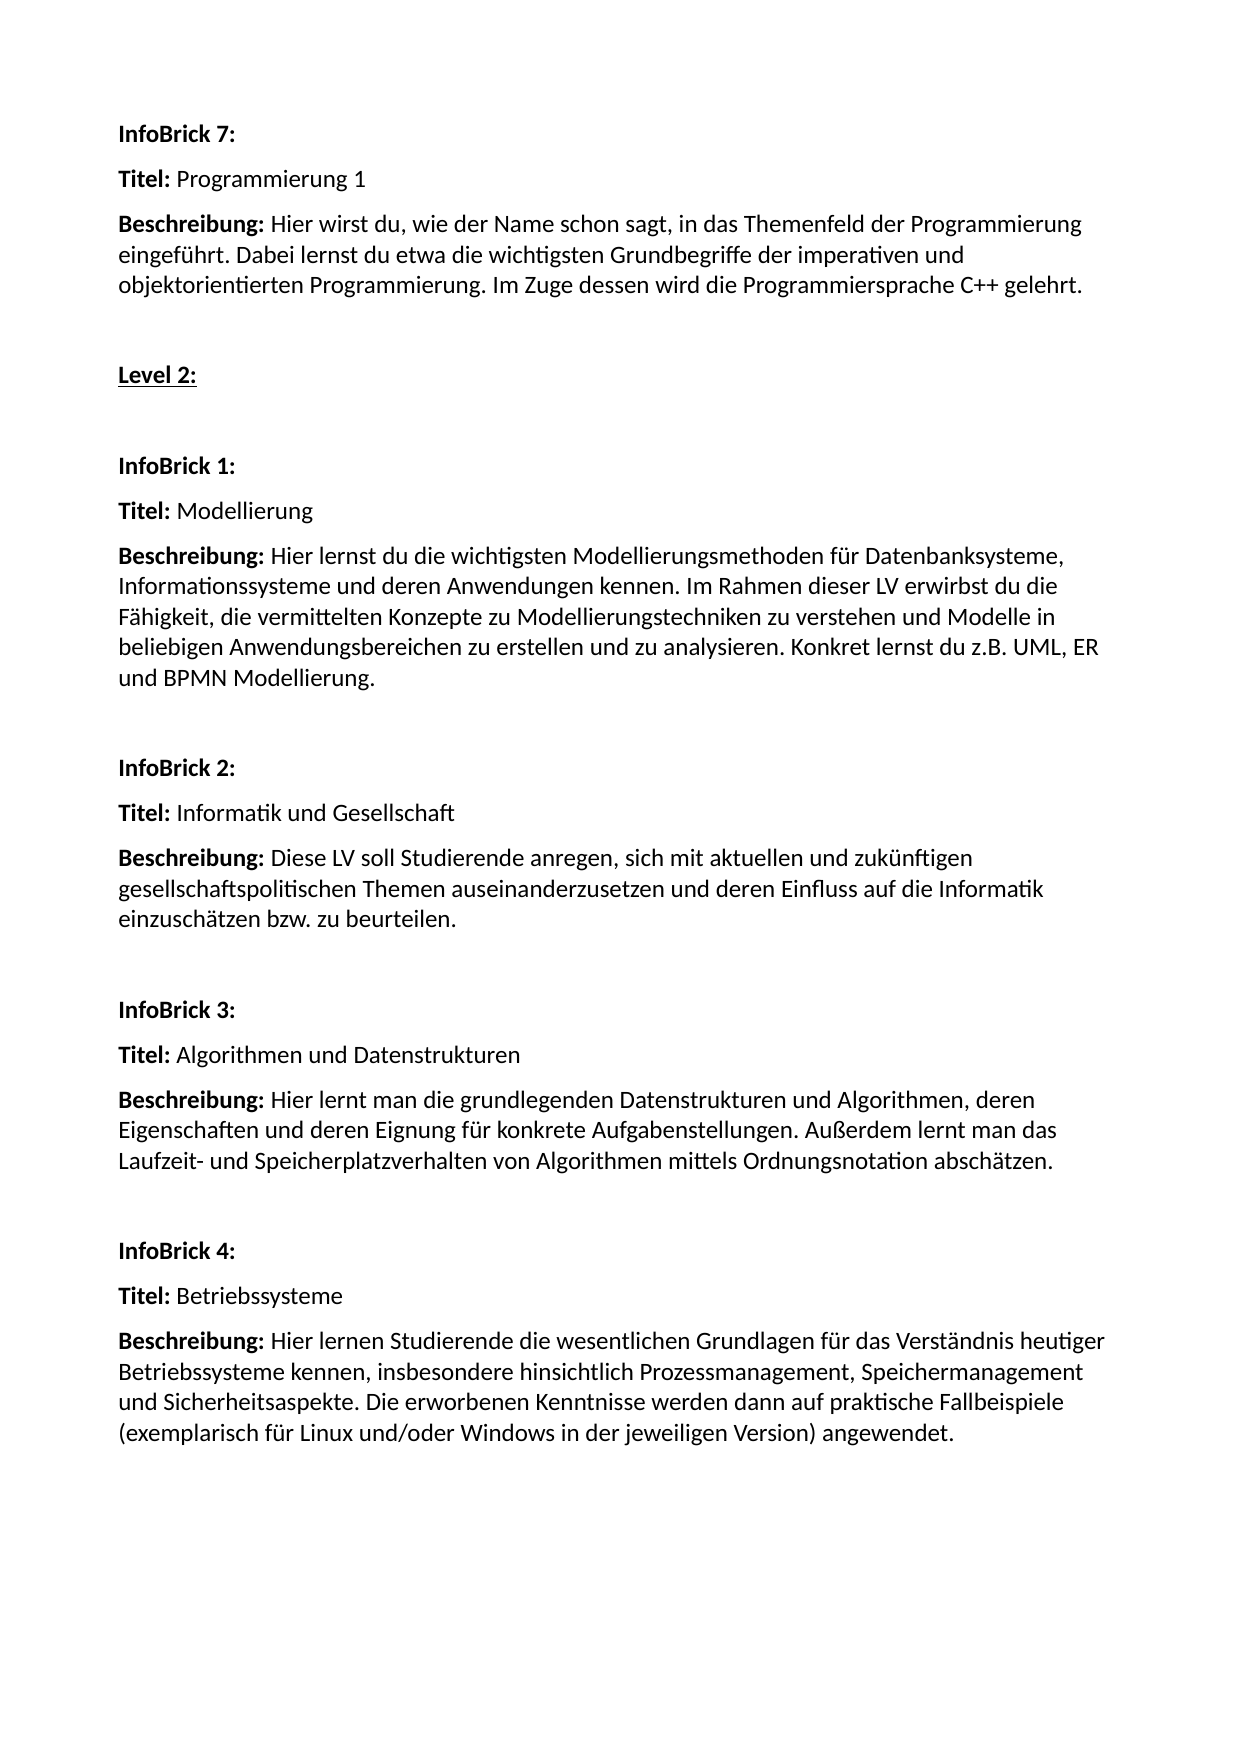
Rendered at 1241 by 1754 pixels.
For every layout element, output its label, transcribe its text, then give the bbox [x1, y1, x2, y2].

text InfoBrick 3: [118, 994, 1122, 1024]
text Beschreibung: Diese LV soll Studierende anregen, sich mit aktuellen und zukünftigen gesellschaftspolitischen Themen auseinanderzusetzen und deren Einfluss auf die Informatik einzuschätzen bzw. zu beurteilen. [118, 842, 1122, 934]
text Beschreibung: Hier lernst du die wichtigsten Modellierungsmethoden für Datenbanksysteme, Informationssysteme und deren Anwendungen kennen. Im Rahmen dieser LV erwirbst du die Fähigkeit, die vermittelten Konzepte zu Modellierungstechniken zu verstehen und Modelle in beliebigen Anwendungsbereichen zu erstellen und zu analysieren. Konkret lernst du z.B. UML, ER und BPMN Modellierung. [118, 540, 1122, 693]
text InfoBrick 4: [118, 1235, 1122, 1266]
text Level 2: [118, 359, 1122, 390]
text Titel: Informatik und Gesellschaft [118, 797, 1122, 828]
text Beschreibung: Hier lernen Studierende die wesentlichen Grundlagen für das Verständnis heutiger Betriebssysteme kennen, insbesondere hinsichtlich Prozessmanagement, Speichermanagement und Sicherheitsaspekte. Die erworbenen Kenntnisse werden dann auf praktische Fallbeispiele (exemplarisch für Linux und/oder Windows in der jeweiligen Version) angewendet. [118, 1325, 1122, 1447]
text Beschreibung: Hier lernt man die grundlegenden Datenstrukturen und Algorithmen, deren Eigenschaften und deren Eignung für konkrete Aufgabenstellungen. Außerdem lernt man das Laufzeit- und Speicherplatzverhalten von Algorithmen mittels Ordnungsnotation abschätzen. [118, 1084, 1122, 1176]
text InfoBrick 2: [118, 752, 1122, 783]
text Beschreibung: Hier wirst du, wie der Name schon sagt, in das Themenfeld der Programmierung eingeführt. Dabei lernst du etwa die wichtigsten Grundbegriffe der imperativen und objektorientierten Programmierung. Im Zuge dessen wird die Programmiersprache C++ gelehrt. [118, 208, 1122, 300]
text Titel: Algorithmen und Datenstrukturen [118, 1039, 1122, 1069]
text Titel: Betriebssysteme [118, 1280, 1122, 1311]
text InfoBrick 1: [118, 450, 1122, 480]
text InfoBrick 7: [118, 118, 1122, 149]
text Titel: Programmierung 1 [118, 163, 1122, 194]
text Titel: Modellierung [118, 495, 1122, 525]
